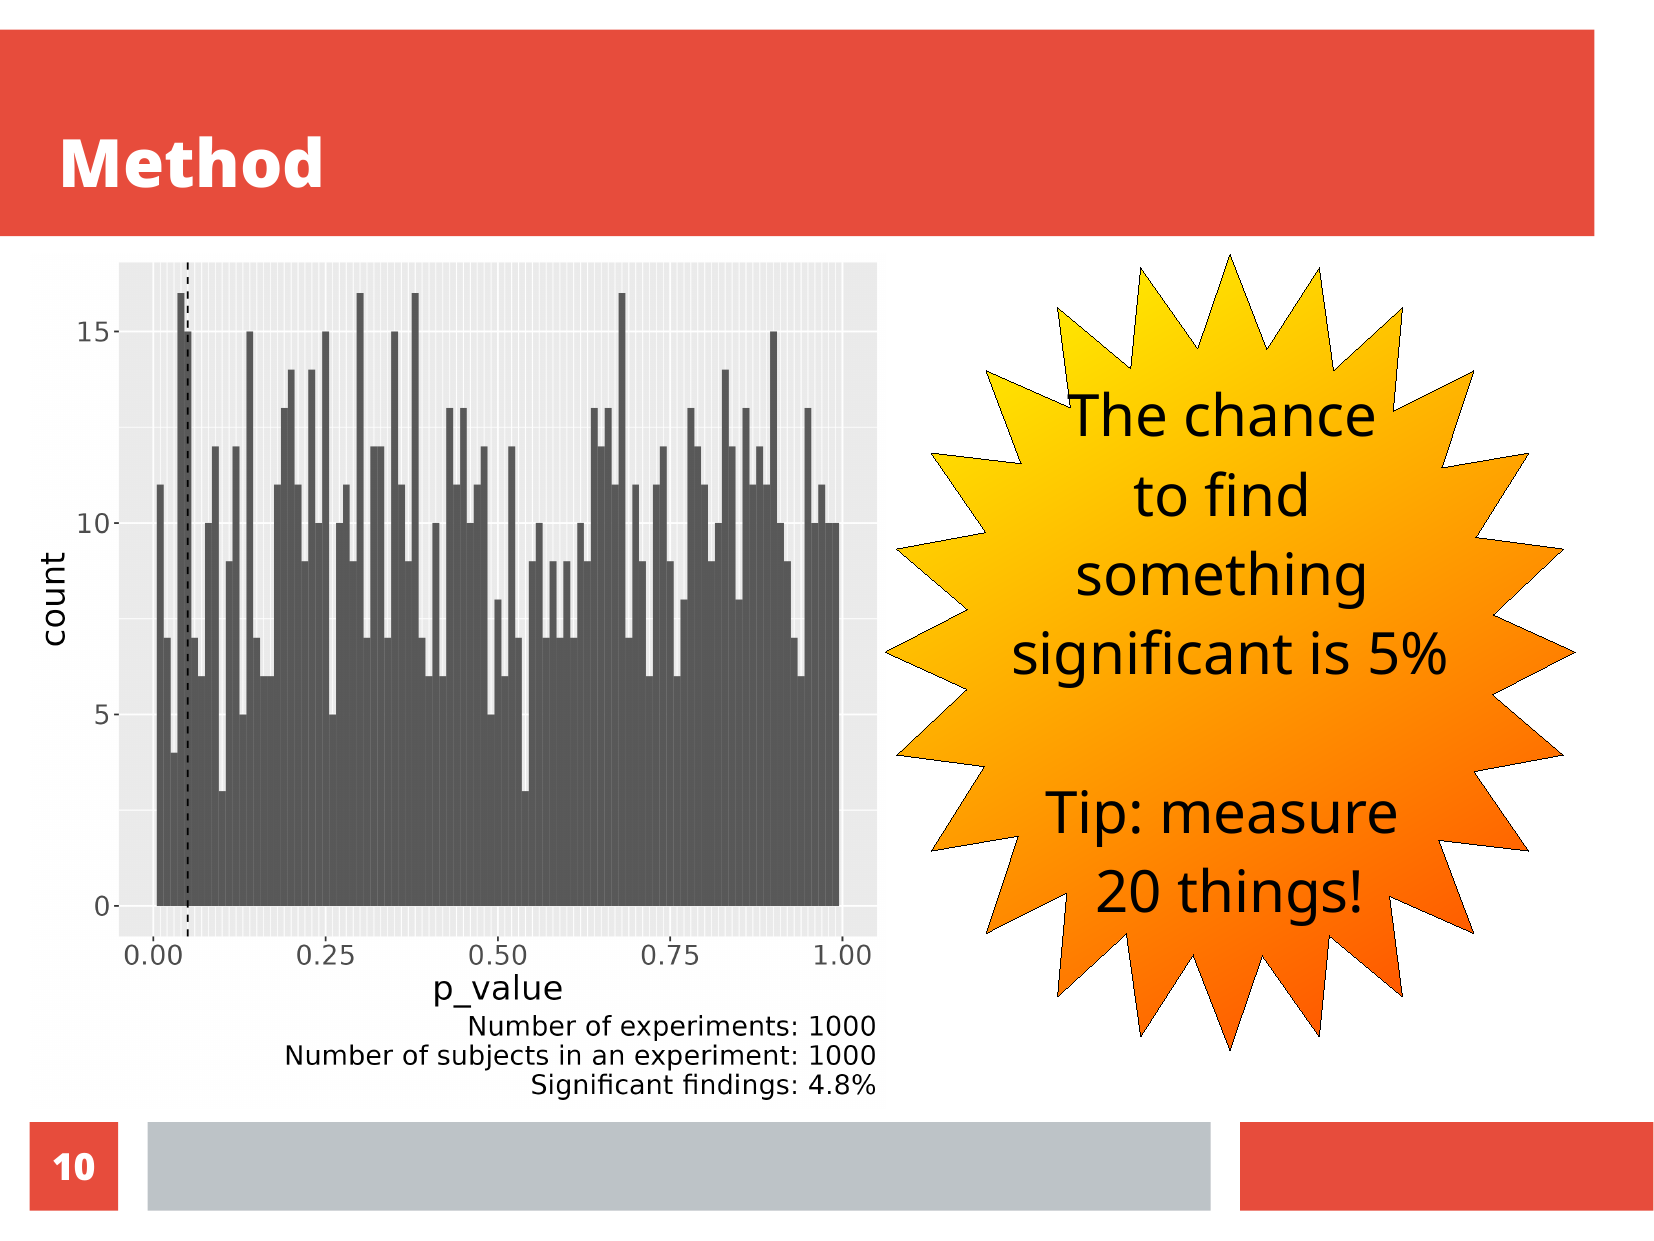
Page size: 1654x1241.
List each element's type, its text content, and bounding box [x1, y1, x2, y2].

title Method [59, 59, 1595, 207]
picture [30, 253, 886, 1109]
text_box The chance to find something significant is 5% Tip: measure 20 things! [885, 254, 1576, 1051]
